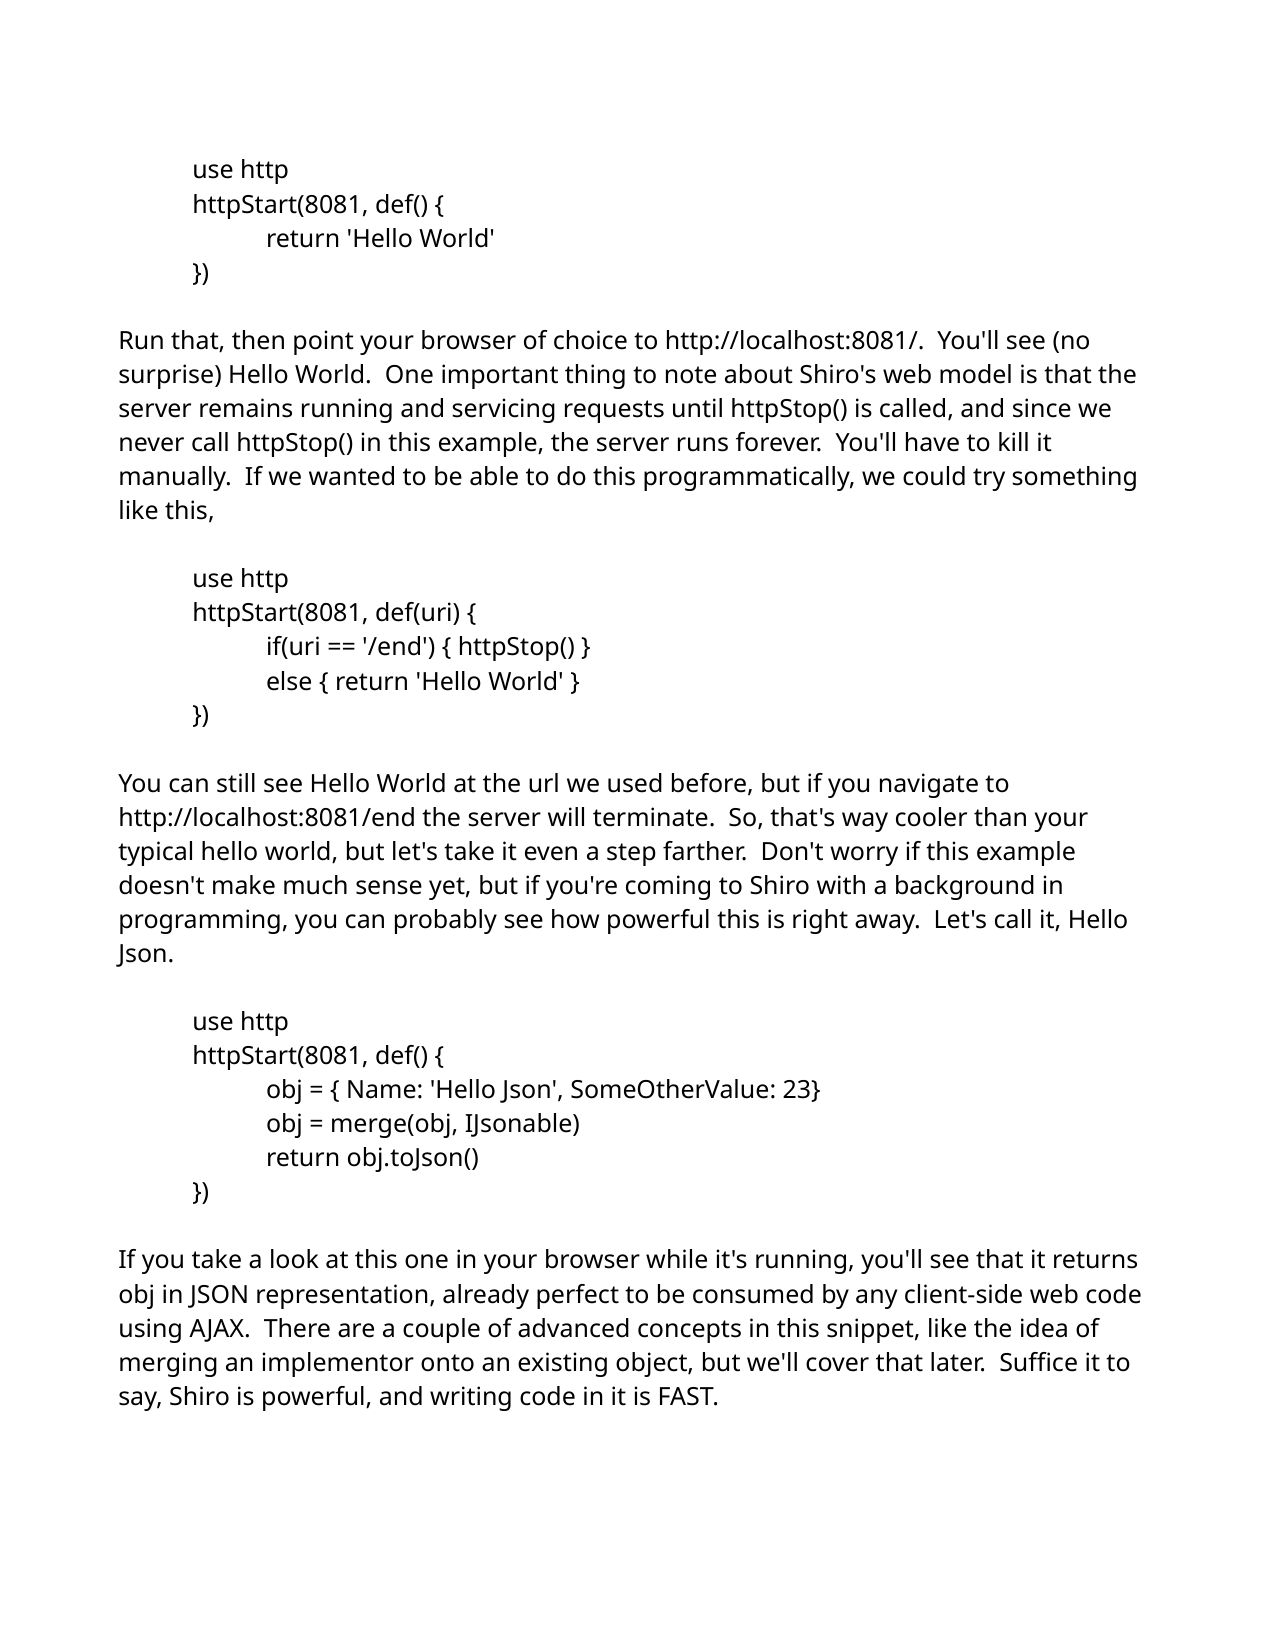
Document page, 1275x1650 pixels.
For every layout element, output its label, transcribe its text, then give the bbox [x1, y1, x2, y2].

text use http [118, 561, 1157, 595]
text Run that, then point your browser of choice to http://localhost:8081/. You'll see (no surprise) Hello World. One important thing to note about Shiro's web model is that the server remains running and servicing requests until httpStop() is called, and since we never call httpStop() in this example, the server runs forever. You'll have to kill it manually. If we wanted to be able to do this programmatically, we could try something like this, [118, 322, 1157, 527]
text use http [118, 152, 1157, 186]
text If you take a look at this one in your browser while it's running, you'll see that it returns obj in JSON representation, already perfect to be consumed by any client-side web code using AJAX. There are a couple of advanced concepts in this snippet, like the idea of merging an implementor onto an existing object, but we'll cover that later. Suffice it to say, Shiro is powerful, and writing code in it is FAST. [118, 1242, 1157, 1412]
text use http [118, 1004, 1157, 1038]
text httpStart(8081, def() { [118, 186, 1157, 220]
text return obj.toJson() [118, 1140, 1157, 1174]
text }) [118, 1174, 1157, 1208]
text httpStart(8081, def() { [118, 1038, 1157, 1072]
text obj = { Name: 'Hello Json', SomeOtherValue: 23} [118, 1072, 1157, 1106]
text httpStart(8081, def(uri) { [118, 595, 1157, 629]
text }) [118, 254, 1157, 288]
text return 'Hello World' [118, 220, 1157, 254]
text obj = merge(obj, IJsonable) [118, 1106, 1157, 1140]
text else { return 'Hello World' } [118, 663, 1157, 697]
text if(uri == '/end') { httpStop() } [118, 629, 1157, 663]
text }) [118, 697, 1157, 731]
text You can still see Hello World at the url we used before, but if you navigate to http://localhost:8081/end the server will terminate. So, that's way cooler than your typical hello world, but let's take it even a step farther. Don't worry if this example doesn't make much sense yet, but if you're coming to Shiro with a background in programming, you can probably see how powerful this is right away. Let's call it, Hello Json. [118, 765, 1157, 970]
